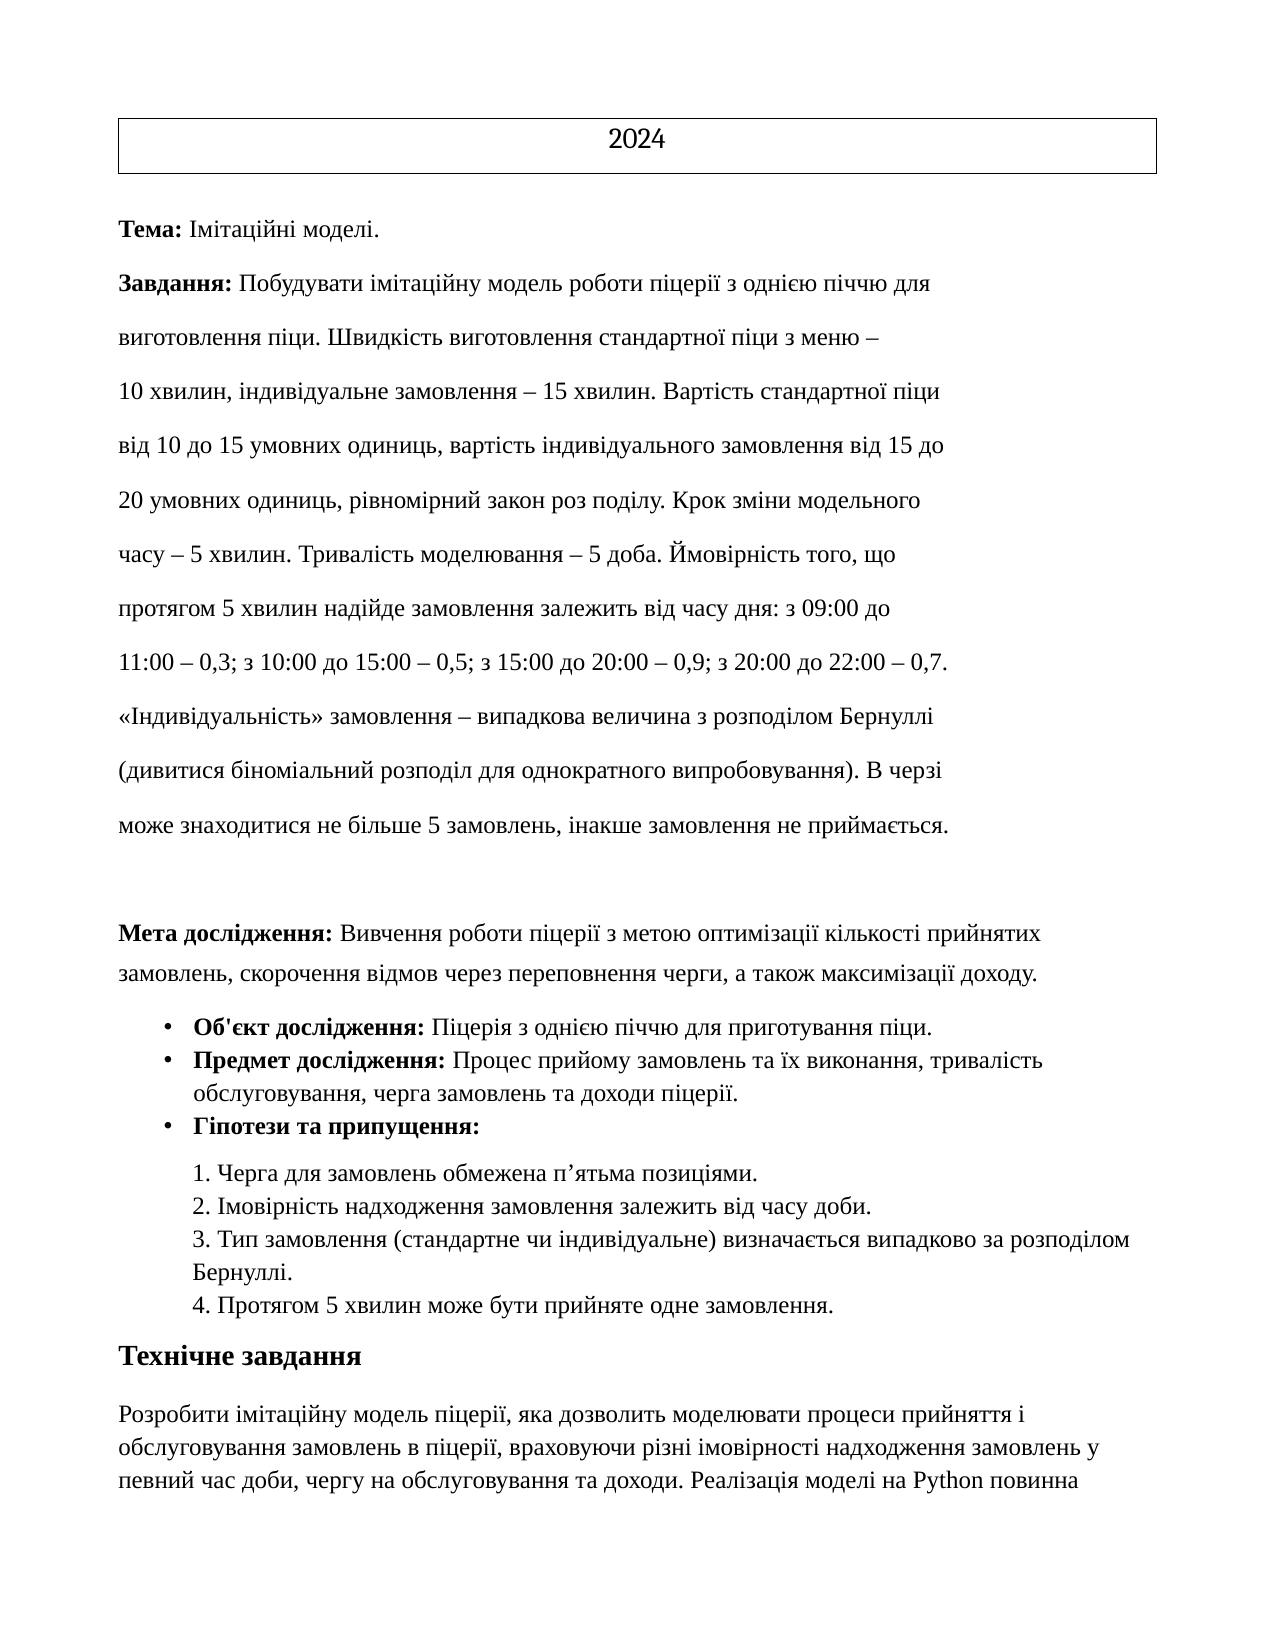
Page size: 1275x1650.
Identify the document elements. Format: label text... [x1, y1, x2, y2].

list 1. Черга для замовлень обмежена п’ятьма позиціями. [162, 1158, 1157, 1187]
text часу – 5 хвилин. Тривалість моделювання – 5 доба. Ймовірність того, що [118, 539, 1157, 568]
text (дивитися біноміальний розподіл для однократного випробовування). В черзі [118, 756, 1157, 784]
text виготовлення піци. Швидкість виготовлення стандартної піци з меню – [118, 322, 1157, 351]
list Предмет дослідження: Процес прийому замовлень та їх виконання, тривалість обслуговування, черга замовлень та доходи піцерії. [164, 1045, 1157, 1107]
text Тема: Імітаційні моделі. [118, 174, 1157, 243]
list 4. Протягом 5 хвилин може бути прийняте одне замовлення. [162, 1291, 1157, 1319]
text 10 хвилин, індивідуальне замовлення – 15 хвилин. Вартість стандартної піци [118, 376, 1157, 405]
list Об'єкт дослідження: Піцерія з однією піччю для приготування піци. [164, 1012, 1157, 1041]
list 2. Імовірність надходження замовлення залежить від часу доби. [162, 1191, 1157, 1220]
text від 10 до 15 умовних одиниць, вартість індивідуального замовлення від 15 до [118, 431, 1157, 459]
list Гіпотези та припущення: [164, 1111, 1157, 1139]
text протягом 5 хвилин надійде замовлення залежить від часу дня: з 09:00 до [118, 593, 1157, 622]
text Завдання: Побудувати імітаційну модель роботи піцерії з однією піччю для [118, 268, 1157, 297]
text може знаходитися не більше 5 замовлень, інакше замовлення не приймається. [118, 810, 1157, 838]
text «Індивідуальність» замовлення – випадкова величина з розподілом Бернуллі [118, 701, 1157, 730]
text 20 умовних одиниць, рівномірний закон роз поділу. Крок зміни модельного [118, 485, 1157, 513]
table_cell 2024 [119, 119, 1156, 173]
text Мета дослідження: Вивчення роботи піцерії з метою оптимізації кількості прийнятих замовлень, скорочення відмов через переповнення черги, а також максимізації доходу. [118, 918, 1157, 986]
subtitle Технічне завдання [118, 1338, 1157, 1372]
list 3. Тип замовлення (стандартне чи індивідуальне) визначається випадково за розподілом Бернуллі. [162, 1224, 1157, 1286]
text Розробити імітаційну модель піцерії, яка дозволить моделювати процеси прийняття і обслуговування замовлень в піцерії, враховуючи різні імовірності надходження замовлень у певний час доби, чергу на обслуговування та доходи. Реалізація моделі на Python повинна [118, 1399, 1157, 1494]
text 11:00 – 0,3; з 10:00 до 15:00 – 0,5; з 15:00 до 20:00 – 0,9; з 20:00 до 22:00 – 0,7. [118, 647, 1157, 676]
